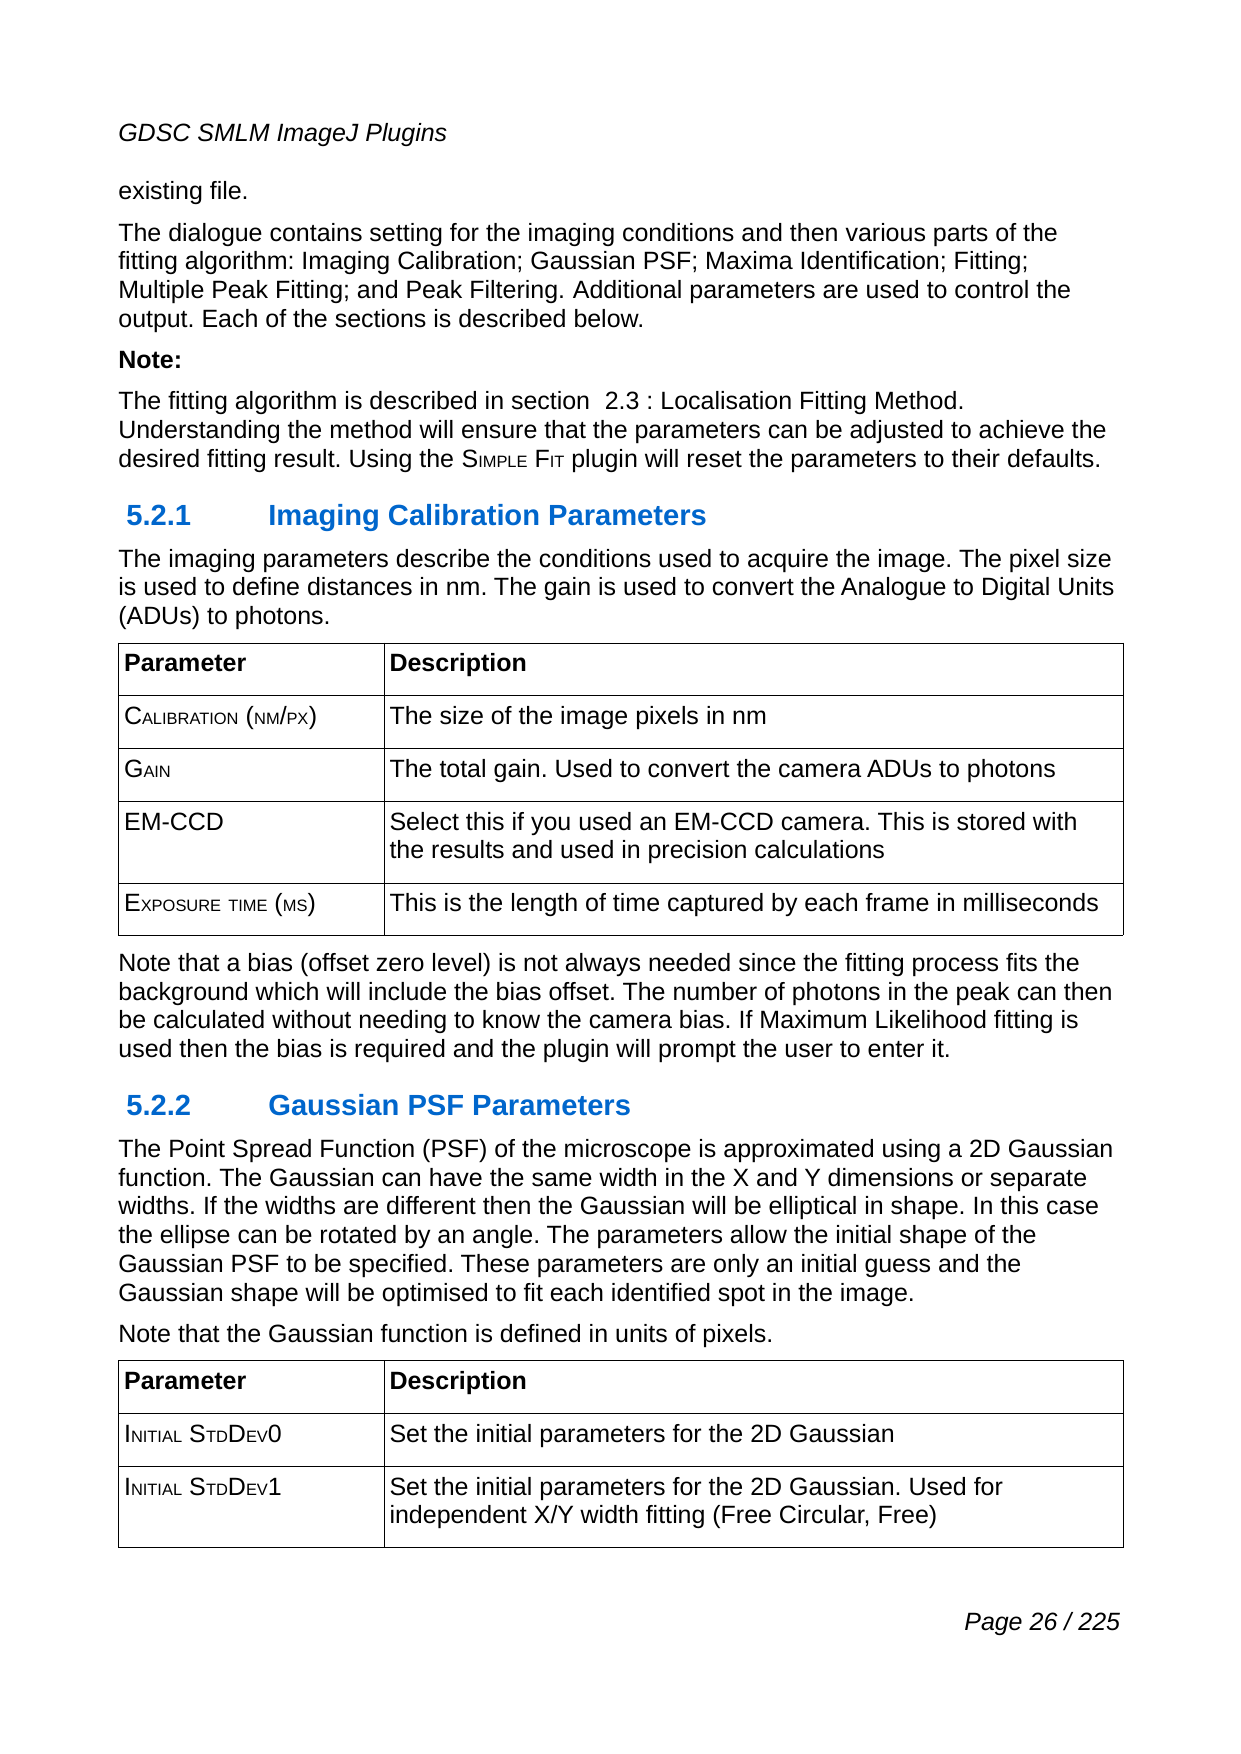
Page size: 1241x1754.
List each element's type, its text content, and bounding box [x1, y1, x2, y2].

table_cell Select this if you used an EM-CCD camera. This is stored with the results and used in precision calculations [385, 802, 1123, 882]
text The fitting algorithm is described in section 2.3: Localisation Fitting Method. Understanding the method will ensure that the parameters can be adjusted to achieve the desired fitting result. Using the Simple Fit plugin will reset the parameters to their defaults. [118, 386, 1122, 473]
table_cell Gain [119, 749, 384, 801]
table_cell Calibration (nm/px) [119, 696, 384, 748]
text existing file. [118, 176, 1122, 205]
text Note that the Gaussian function is defined in units of pixels. [118, 1319, 1122, 1347]
subtitle Gaussian PSF Parameters [118, 1088, 1122, 1121]
table_header Parameter [119, 1361, 384, 1413]
text The Point Spread Function (PSF) of the microscope is approximated using a 2D Gaussian function. The Gaussian can have the same width in the X and Y dimensions or separate widths. If the widths are different then the Gaussian will be elliptical in shape. In this case the ellipse can be rotated by an angle. The parameters allow the initial shape of the Gaussian PSF to be specified. These parameters are only an initial guess and the Gaussian shape will be optimised to fit each identified spot in the image. [118, 1134, 1122, 1306]
table_cell The size of the image pixels in nm [385, 696, 1123, 748]
table_cell Exposure time (ms) [119, 884, 384, 935]
table_header Parameter [119, 644, 384, 695]
table_cell Set the initial parameters for the 2D Gaussian. Used for independent X/Y width fitting (Free Circular, Free) [385, 1467, 1123, 1547]
text The dialogue contains setting for the imaging conditions and then various parts of the fitting algorithm: Imaging Calibration; Gaussian PSF; Maxima Identification; Fitting; Multiple Peak Fitting; and Peak Filtering. Additional parameters are used to control the output. Each of the sections is described below. [118, 218, 1122, 333]
table_header Description [385, 1361, 1123, 1413]
table_cell EM-CCD [119, 802, 384, 882]
table_cell Initial StdDev1 [119, 1467, 384, 1547]
text Note: [118, 345, 1122, 374]
table_header Description [385, 644, 1123, 695]
table_cell Initial StdDev0 [119, 1414, 384, 1466]
table_cell Set the initial parameters for the 2D Gaussian [385, 1414, 1123, 1466]
text Note that a bias (offset zero level) is not always needed since the fitting process fits the background which will include the bias offset. The number of photons in the peak can then be calculated without needing to know the camera bias. If Maximum Likelihood fitting is used then the bias is required and the plugin will prompt the user to enter it. [118, 948, 1122, 1063]
subtitle Imaging Calibration Parameters [118, 498, 1122, 531]
table_cell This is the length of time captured by each frame in milliseconds [385, 884, 1123, 935]
table_cell The total gain. Used to convert the camera ADUs to photons [385, 749, 1123, 801]
text The imaging parameters describe the conditions used to acquire the image. The pixel size is used to define distances in nm. The gain is used to convert the Analogue to Digital Units (ADUs) to photons. [118, 544, 1122, 630]
